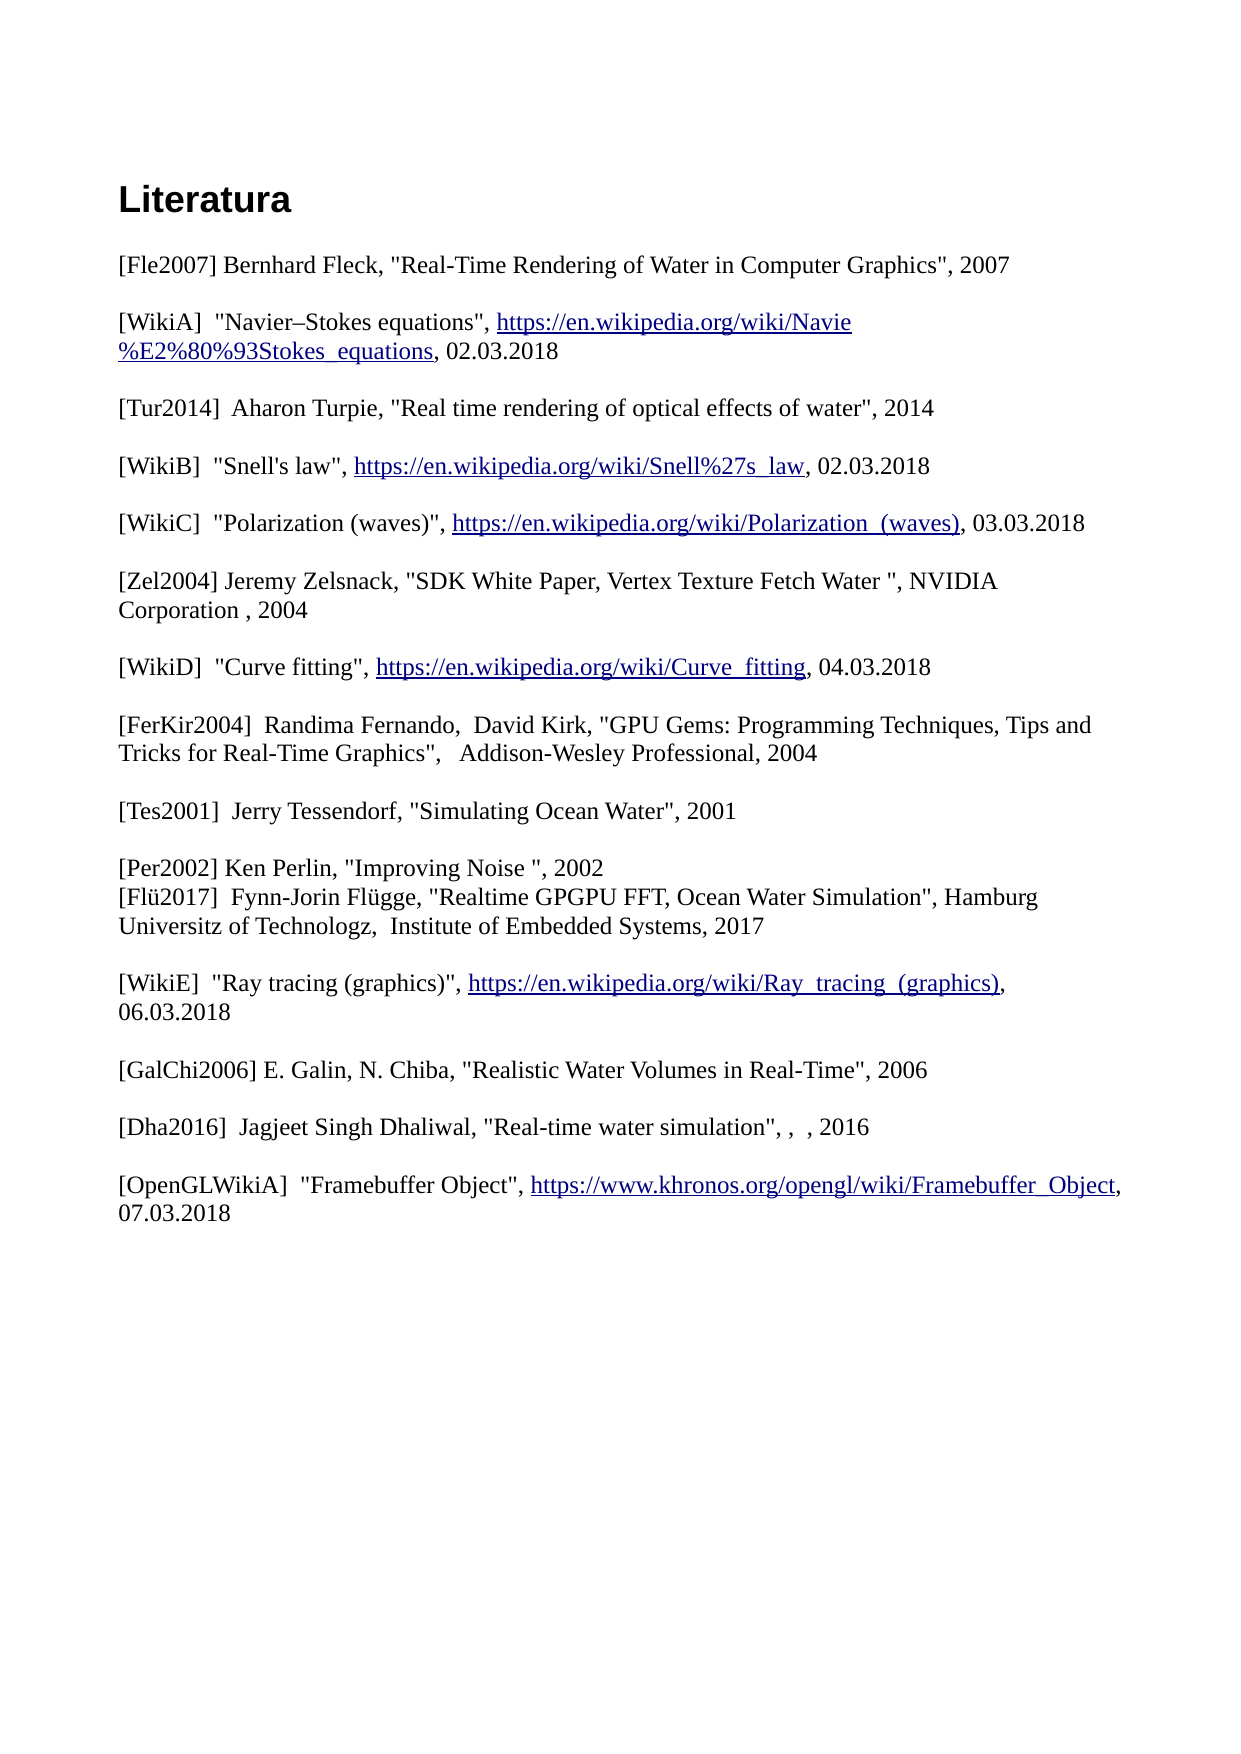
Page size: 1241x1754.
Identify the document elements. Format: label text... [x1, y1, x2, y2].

text [Tes2001] Jerry Tessendorf, "Simulating Ocean Water", 2001 [118, 796, 1122, 825]
text [WikiB] "Snell's law", https://en.wikipedia.org/wiki/Snell%27s_law, 02.03.2018 [118, 451, 1122, 480]
text [Dha2016] Jagjeet Singh Dhaliwal, "Real-time water simulation", , , 2016 [118, 1112, 1122, 1141]
subtitle Literatura [118, 177, 1122, 220]
text [GalChi2006] E. Galin, N. Chiba, "Realistic Water Volumes in Real-Time", 2006 [118, 1055, 1122, 1083]
text [Zel2004] Jeremy Zelsnack, "SDK White Paper, Vertex Texture Fetch Water ", NVIDIA Corporation , 2004 [118, 566, 1122, 623]
text [OpenGLWikiA] "Framebuffer Object", https://www.khronos.org/opengl/wiki/Framebuffer_Object, 07.03.2018 [118, 1170, 1122, 1227]
text [WikiD] "Curve fitting", https://en.wikipedia.org/wiki/Curve_fitting, 04.03.2018 [118, 652, 1122, 681]
text [Tur2014] Aharon Turpie, "Real time rendering of optical effects of water", 2014 [118, 393, 1122, 422]
text [WikiC] "Polarization (waves)", https://en.wikipedia.org/wiki/Polarization_(waves), 03.03.2018 [118, 508, 1122, 537]
text [FerKir2004] Randima Fernando, David Kirk, "GPU Gems: Programming Techniques, Tips and Tricks for Real-Time Graphics", Addison-Wesley Professional, 2004 [118, 710, 1122, 767]
text [Flü2017] Fynn-Jorin Flügge, "Realtime GPGPU FFT, Ocean Water Simulation", Hamburg Universitz of Technologz, Institute of Embedded Systems, 2017 [118, 882, 1122, 940]
text [WikiA] "Navier–Stokes equations", https://en.wikipedia.org/wiki/Navie%E2%80%93Stokes_equations, 02.03.2018 [118, 307, 1122, 365]
text [Per2002] Ken Perlin, "Improving Noise ", 2002 [118, 853, 1122, 882]
text [Fle2007] Bernhard Fleck, "Real-Time Rendering of Water in Computer Graphics", 2007 [118, 250, 1122, 278]
text [WikiE] "Ray tracing (graphics)", https://en.wikipedia.org/wiki/Ray_tracing_(graphics), 06.03.2018 [118, 968, 1122, 1026]
